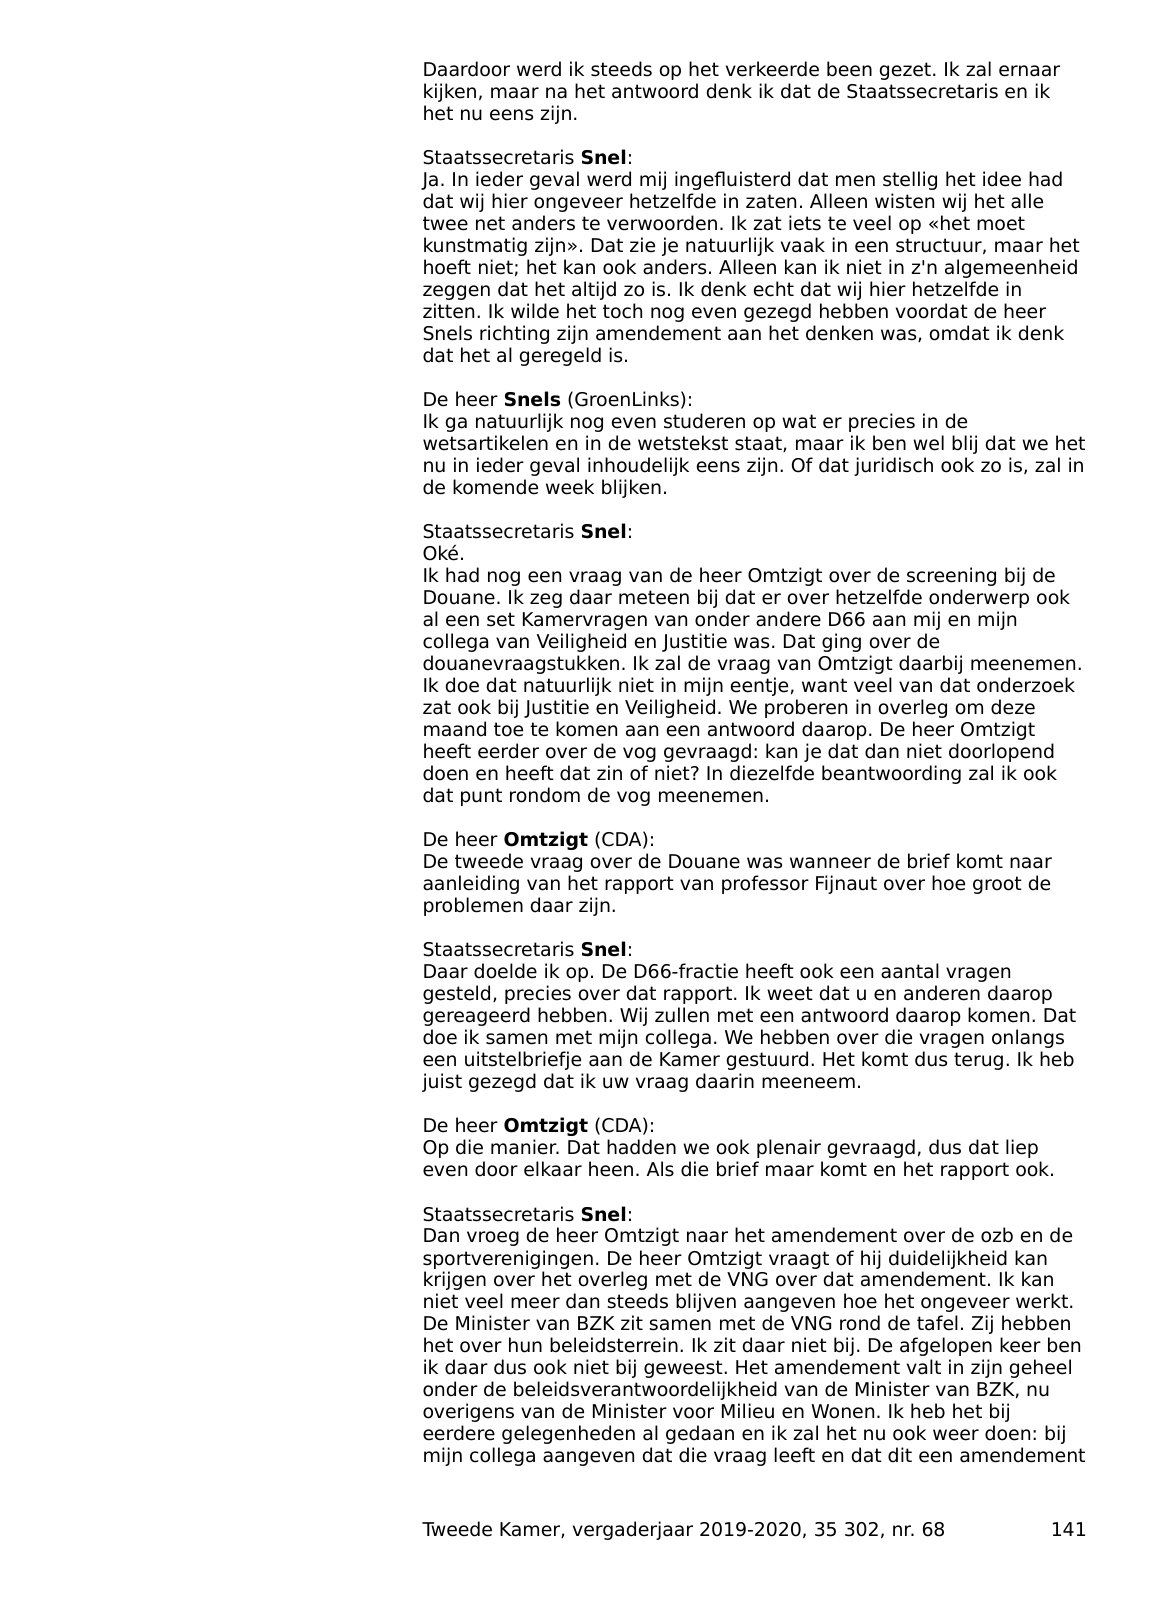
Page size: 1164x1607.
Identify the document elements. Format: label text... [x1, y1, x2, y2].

text Ja. In ieder geval werd mij ingefluisterd dat men stellig het idee had dat wij hier ongeveer hetzelfde in zaten. Alleen wisten wij het alle twee net anders te verwoorden. Ik zat iets te veel op «het moet kunstmatig zijn». Dat zie je natuurlijk vaak in een structuur, maar het hoeft niet; het kan ook anders. Alleen kan ik niet in z'n algemeenheid zeggen dat het altijd zo is. Ik denk echt dat wij hier hetzelfde in zitten. Ik wilde het toch nog even gezegd hebben voordat de heer Snels richting zijn amendement aan het denken was, omdat ik denk dat het al geregeld is. [422, 169, 1087, 367]
text De heer Omtzigt (CDA): [422, 829, 1087, 851]
text Ik had nog een vraag van de heer Omtzigt over de screening bij de Douane. Ik zeg daar meteen bij dat er over hetzelfde onderwerp ook al een set Kamervragen van onder andere D66 aan mij en mijn collega van Veiligheid en Justitie was. Dat ging over de douanevraagstukken. Ik zal de vraag van Omtzigt daarbij meenemen. Ik doe dat natuurlijk niet in mijn eentje, want veel van dat onderzoek zat ook bij Justitie en Veiligheid. We proberen in overleg om deze maand toe te komen aan een antwoord daarop. De heer Omtzigt heeft eerder over de vog gevraagd: kan je dat dan niet doorlopend doen en heeft dat zin of niet? In diezelfde beantwoording zal ik ook dat punt rondom de vog meenemen. [422, 565, 1087, 807]
text Oké. [422, 543, 1087, 565]
text Staatssecretaris Snel: [422, 521, 1087, 543]
text Staatssecretaris Snel: [422, 147, 1087, 169]
text Op die manier. Dat hadden we ook plenair gevraagd, dus dat liep even door elkaar heen. Als die brief maar komt en het rapport ook. [422, 1137, 1087, 1181]
text Staatssecretaris Snel: [422, 939, 1087, 961]
text Daardoor werd ik steeds op het verkeerde been gezet. Ik zal ernaar kijken, maar na het antwoord denk ik dat de Staatssecretaris en ik het nu eens zijn. [422, 59, 1087, 125]
text De heer Omtzigt (CDA): [422, 1115, 1087, 1137]
text Dan vroeg de heer Omtzigt naar het amendement over de ozb en de sportverenigingen. De heer Omtzigt vraagt of hij duidelijkheid kan krijgen over het overleg met de VNG over dat amendement. Ik kan niet veel meer dan steeds blijven aangeven hoe het ongeveer werkt. De Minister van BZK zit samen met de VNG rond de tafel. Zij hebben het over hun beleidsterrein. Ik zit daar niet bij. De afgelopen keer ben ik daar dus ook niet bij geweest. Het amendement valt in zijn geheel onder de beleidsverantwoordelijkheid van de Minister van BZK, nu overigens van de Minister voor Milieu en Wonen. Ik heb het bij eerdere gelegenheden al gedaan en ik zal het nu ook weer doen: bij mijn collega aangeven dat die vraag leeft en dat dit een amendement [422, 1225, 1087, 1467]
text Daar doelde ik op. De D66-fractie heeft ook een aantal vragen gesteld, precies over dat rapport. Ik weet dat u en anderen daarop gereageerd hebben. Wij zullen met een antwoord daarop komen. Dat doe ik samen met mijn collega. We hebben over die vragen onlangs een uitstelbriefje aan de Kamer gestuurd. Het komt dus terug. Ik heb juist gezegd dat ik uw vraag daarin meeneem. [422, 961, 1087, 1093]
text De tweede vraag over de Douane was wanneer de brief komt naar aanleiding van het rapport van professor Fijnaut over hoe groot de problemen daar zijn. [422, 851, 1087, 917]
text Ik ga natuurlijk nog even studeren op wat er precies in de wetsartikelen en in de wetstekst staat, maar ik ben wel blij dat we het nu in ieder geval inhoudelijk eens zijn. Of dat juridisch ook zo is, zal in de komende week blijken. [422, 411, 1087, 499]
text Staatssecretaris Snel: [422, 1203, 1087, 1225]
text De heer Snels (GroenLinks): [422, 389, 1087, 411]
